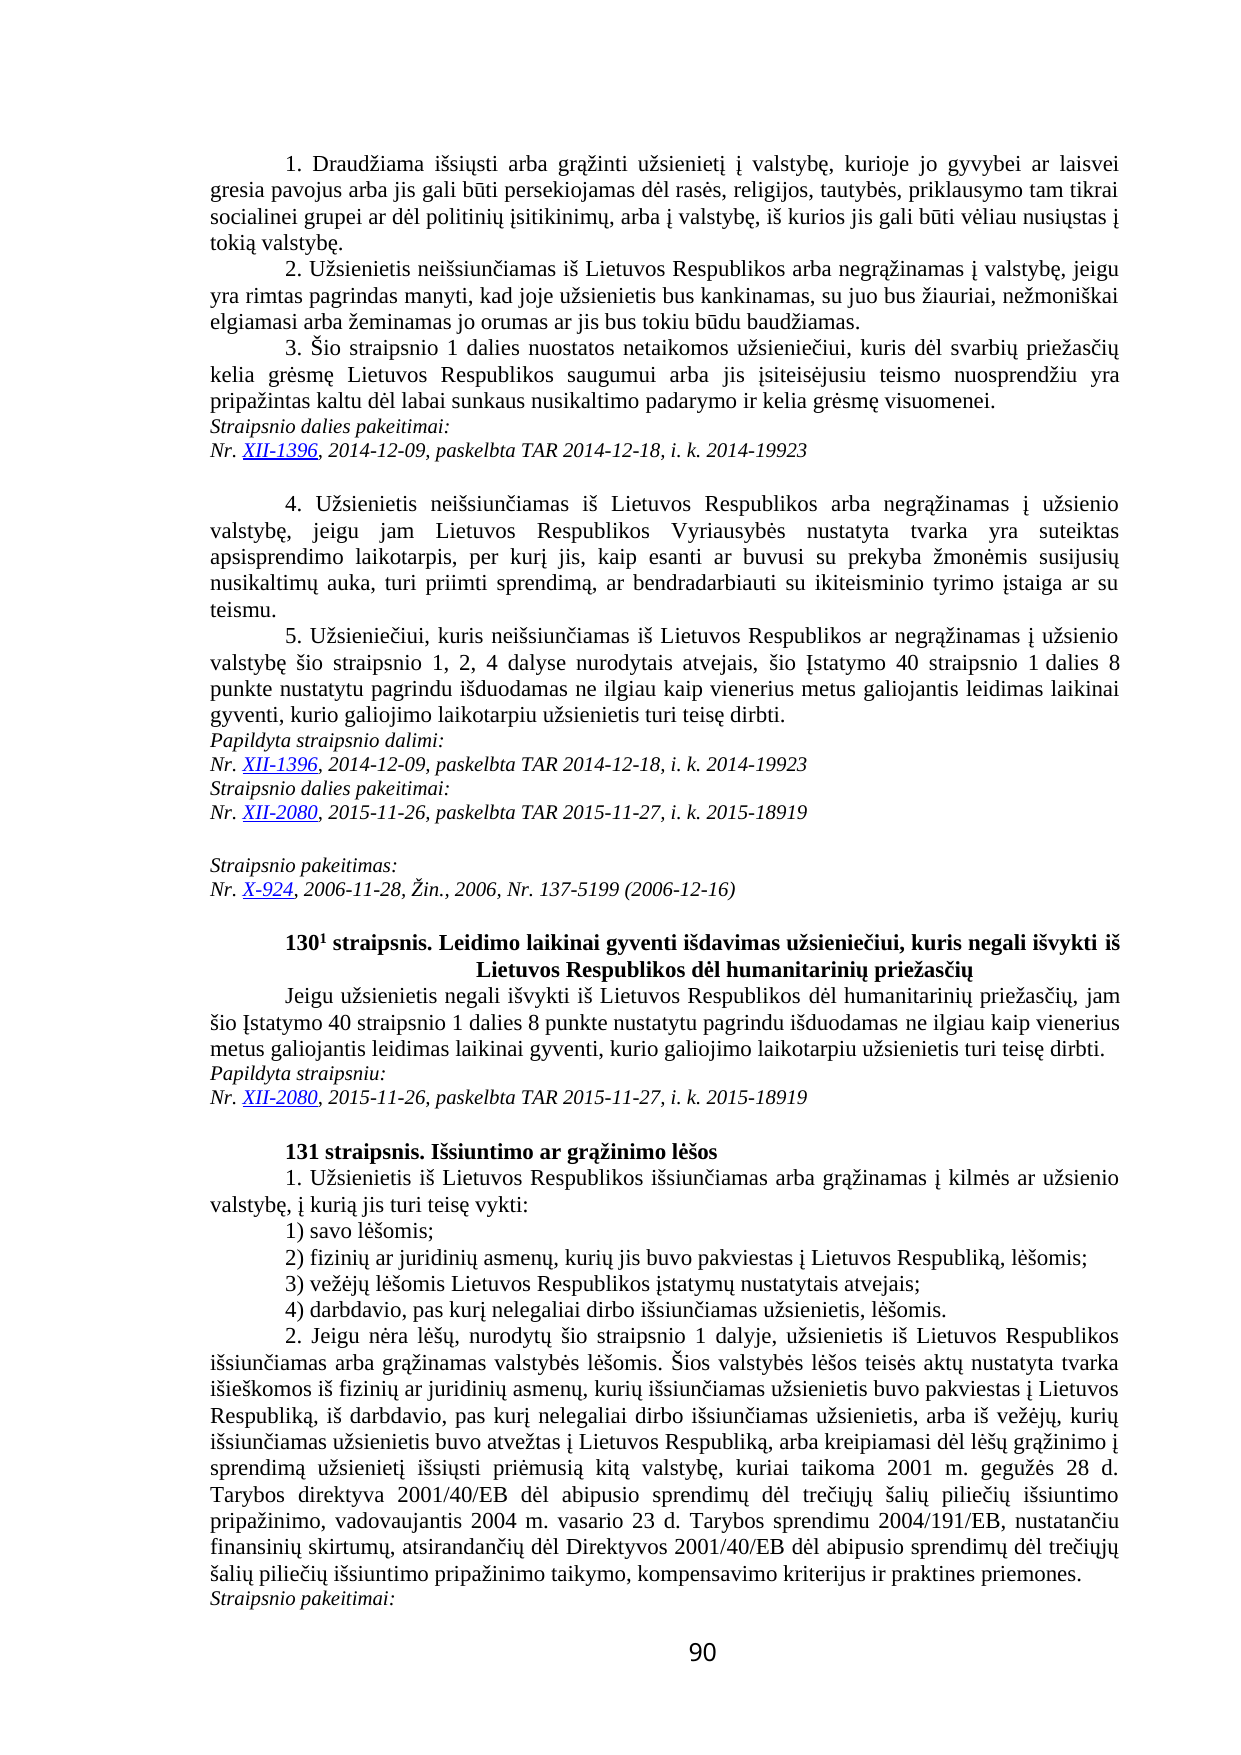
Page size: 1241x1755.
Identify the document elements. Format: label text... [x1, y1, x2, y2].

text Nr. XII-2080, 2015-11-26, paskelbta TAR 2015-11-27, i. k. 2015-18919 [210, 800, 1120, 824]
text 1) savo lėšomis; [210, 1217, 1120, 1243]
text 3. Šio straipsnio 1 dalies nuostatos netaikomos užsieniečiui, kuris dėl svarbių priežasčių kelia grėsmę Lietuvos Respublikos saugumui arba jis įsiteisėjusiu teismo nuosprendžiu yra pripažintas kaltu dėl labai sunkaus nusikaltimo padarymo ir kelia grėsmę visuomenei. [210, 334, 1120, 413]
text 2. Jeigu nėra lėšų, nurodytų šio straipsnio 1 dalyje, užsienietis iš Lietuvos Respublikos išsiunčiamas arba grąžinamas valstybės lėšomis. Šios valstybės lėšos teisės aktų nustatyta tvarka išieškomos iš fizinių ar juridinių asmenų, kurių išsiunčiamas užsienietis buvo pakviestas į Lietuvos Respubliką, iš darbdavio, pas kurį nelegaliai dirbo išsiunčiamas užsienietis, arba iš vežėjų, kurių išsiunčiamas užsienietis buvo atvežtas į Lietuvos Respubliką, arba kreipiamasi dėl lėšų grąžinimo į sprendimą užsienietį išsiųsti priėmusią kitą valstybę, kuriai taikoma 2001 m. gegužės 28 d. Tarybos direktyva 2001/40/EB dėl abipusio sprendimų dėl trečiųjų šalių piliečių išsiuntimo pripažinimo, vadovaujantis 2004 m. vasario 23 d. Tarybos sprendimu 2004/191/EB, nustatančiu finansinių skirtumų, atsirandančių dėl Direktyvos 2001/40/EB dėl abipusio sprendimų dėl trečiųjų šalių piliečių išsiuntimo pripažinimo taikymo, kompensavimo kriterijus ir praktines priemones. [210, 1323, 1120, 1586]
text 1. Draudžiama išsiųsti arba grąžinti užsienietį į valstybę, kurioje jo gyvybei ar laisvei gresia pavojus arba jis gali būti persekiojamas dėl rasės, religijos, tautybės, priklausymo tam tikrai socialinei grupei ar dėl politinių įsitikinimų, arba į valstybę, iš kurios jis gali būti vėliau nusiųstas į tokią valstybę. [210, 150, 1120, 255]
text Straipsnio pakeitimai: [210, 1586, 1120, 1610]
text 1. Užsienietis iš Lietuvos Respublikos išsiunčiamas arba grąžinamas į kilmės ar užsienio valstybę, į kurią jis turi teisę vykti: [210, 1164, 1120, 1217]
text 3) vežėjų lėšomis Lietuvos Respublikos įstatymų nustatytais atvejais; [210, 1270, 1120, 1296]
text 4. Užsienietis neišsiunčiamas iš Lietuvos Respublikos arba negrąžinamas į užsienio valstybę, jeigu jam Lietuvos Respublikos Vyriausybės nustatyta tvarka yra suteiktas apsisprendimo laikotarpis, per kurį jis, kaip esanti ar buvusi su prekyba žmonėmis susijusių nusikaltimų auka, turi priimti sprendimą, ar bendradarbiauti su ikiteisminio tyrimo įstaiga ar su teismu. [210, 490, 1120, 622]
text Nr. XII-1396, 2014-12-09, paskelbta TAR 2014-12-18, i. k. 2014-19923 [210, 438, 1120, 462]
text Straipsnio dalies pakeitimai: [210, 776, 1120, 800]
text 2) fizinių ar juridinių asmenų, kurių jis buvo pakviestas į Lietuvos Respubliką, lėšomis; [210, 1243, 1120, 1270]
text Straipsnio pakeitimas: [210, 853, 1120, 877]
text 2. Užsienietis neišsiunčiamas iš Lietuvos Respublikos arba negrąžinamas į valstybę, jeigu yra rimtas pagrindas manyti, kad joje užsienietis bus kankinamas, su juo bus žiauriai, nežmoniškai elgiamasi arba žeminamas jo orumas ar jis bus tokiu būdu baudžiamas. [210, 255, 1120, 334]
text Nr. XII-2080, 2015-11-26, paskelbta TAR 2015-11-27, i. k. 2015-18919 [210, 1085, 1120, 1109]
text Papildyta straipsnio dalimi: [210, 728, 1120, 752]
text Nr. X-924, 2006-11-28, Žin., 2006, Nr. 137-5199 (2006-12-16) [210, 877, 1120, 901]
text 131 straipsnis. Išsiuntimo ar grąžinimo lėšos [210, 1138, 1120, 1164]
text 1301 straipsnis. Leidimo laikinai gyventi išdavimas užsieniečiui, kuris negali išvykti iš Lietuvos Respublikos dėl humanitarinių priežasčių [285, 929, 1120, 982]
text Jeigu užsienietis negali išvykti iš Lietuvos Respublikos dėl humanitarinių priežasčių, jam šio Įstatymo 40 straipsnio 1 dalies 8 punkte nustatytu pagrindu išduodamas ne ilgiau kaip vienerius metus galiojantis leidimas laikinai gyventi, kurio galiojimo laikotarpiu užsienietis turi teisę dirbti. [210, 982, 1120, 1061]
text Nr. XII-1396, 2014-12-09, paskelbta TAR 2014-12-18, i. k. 2014-19923 [210, 752, 1120, 776]
text Papildyta straipsniu: [210, 1061, 1120, 1085]
text 5. Užsieniečiui, kuris neišsiunčiamas iš Lietuvos Respublikos ar negrąžinamas į užsienio valstybę šio straipsnio 1, 2, 4 dalyse nurodytais atvejais, šio Įstatymo 40 straipsnio 1 dalies 8 punkte nustatytu pagrindu išduodamas ne ilgiau kaip vienerius metus galiojantis leidimas laikinai gyventi, kurio galiojimo laikotarpiu užsienietis turi teisę dirbti. [210, 622, 1120, 728]
text Straipsnio dalies pakeitimai: [210, 413, 1120, 438]
text 4) darbdavio, pas kurį nelegaliai dirbo išsiunčiamas užsienietis, lėšomis. [210, 1296, 1120, 1323]
